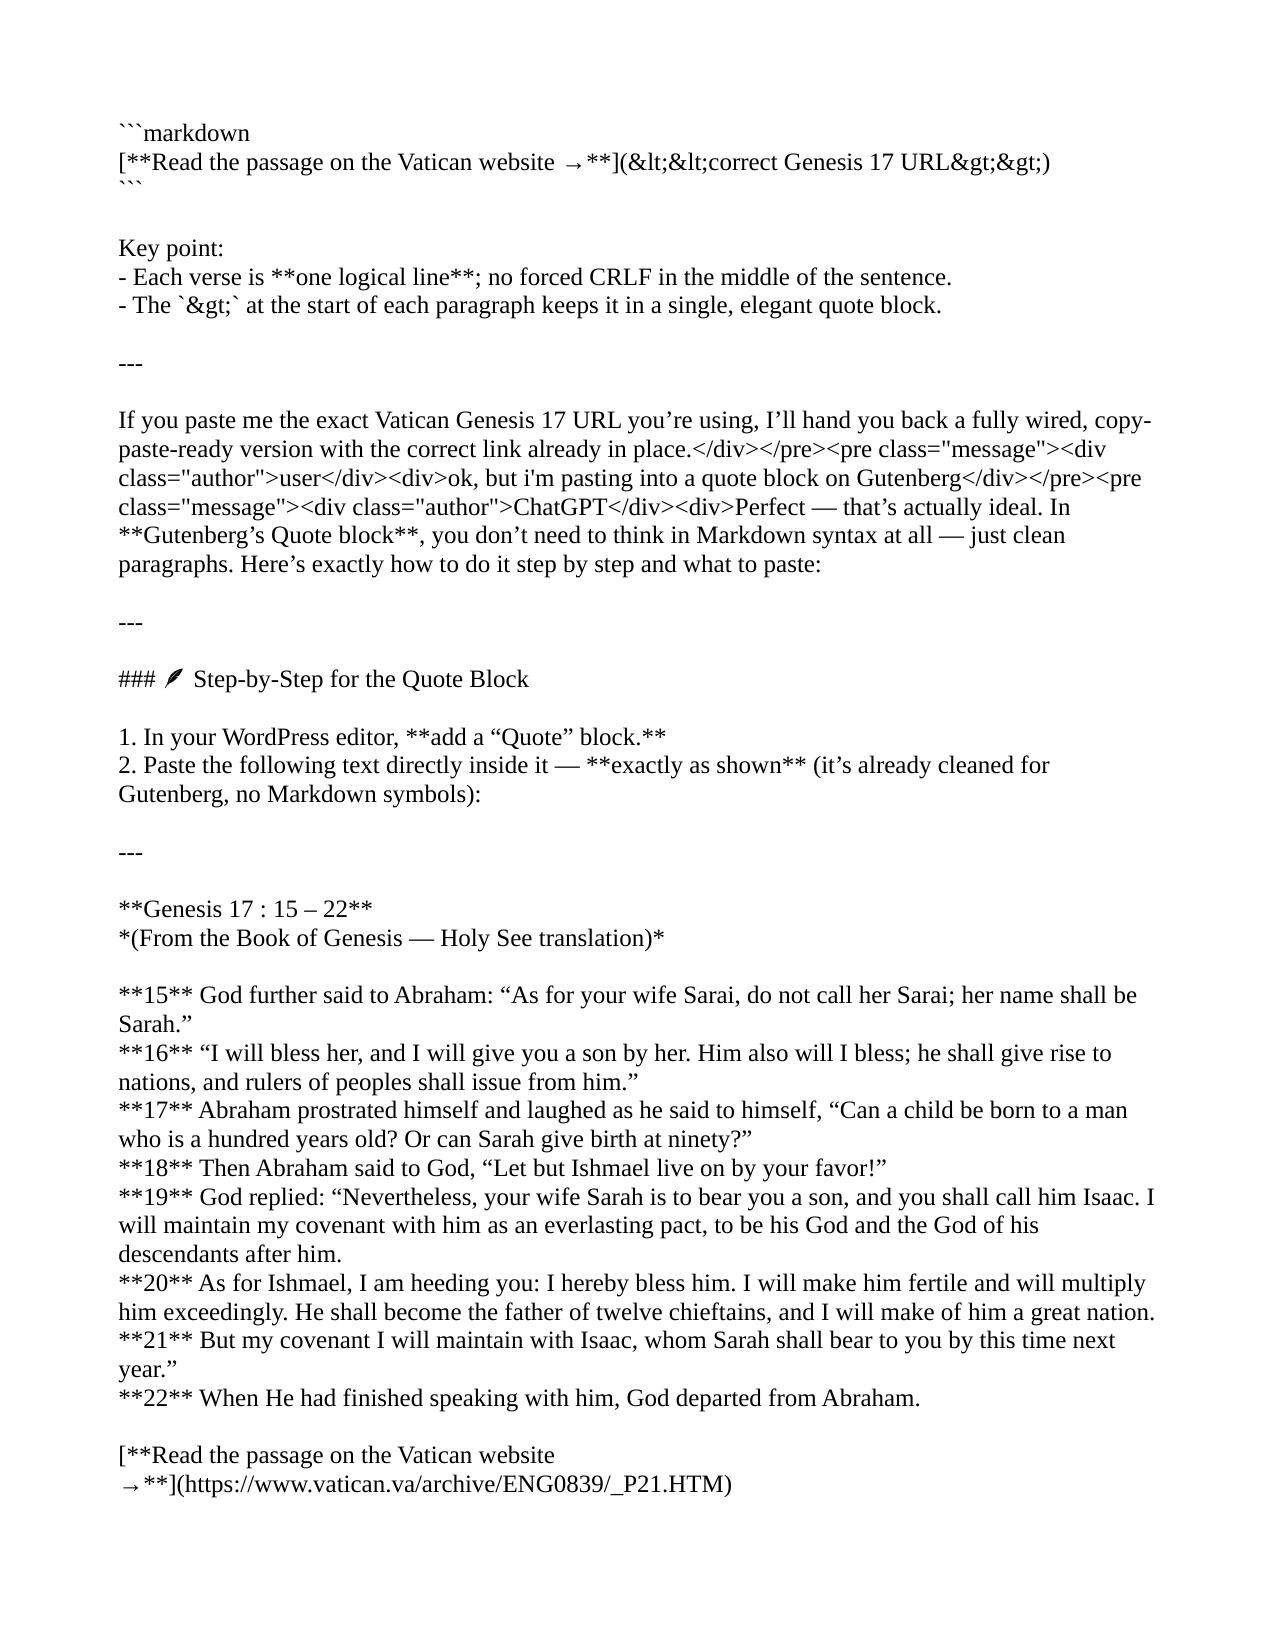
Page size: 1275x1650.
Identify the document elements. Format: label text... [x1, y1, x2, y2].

text --- [118, 348, 1157, 377]
text [**Read the passage on the Vatican website →**](https://www.vatican.va/archive/ENG0839/_P21.HTM) [118, 1441, 1157, 1498]
text **18** Then Abraham said to God, “Let but Ishmael live on by your favor!” [118, 1153, 1157, 1182]
text [**Read the passage on the Vatican website →**](&lt;&lt;correct Genesis 17 URL&gt;&gt;) [118, 147, 1157, 176]
text **19** God replied: “Nevertheless, your wife Sarah is to bear you a son, and you shall call him Isaac. I will maintain my covenant with him as an everlasting pact, to be his God and the God of his descendants after him. [118, 1182, 1157, 1268]
text *(From the Book of Genesis — Holy See translation)* [118, 923, 1157, 952]
text If you paste me the exact Vatican Genesis 17 URL you’re using, I’ll hand you back a fully wired, copy-paste-ready version with the correct link already in place.</div></pre><pre class="message"><div class="author">user</div><div>ok, but i'm pasting into a quote block on Gutenberg</div></pre><pre class="message"><div class="author">ChatGPT</div><div>Perfect — that’s actually ideal. In **Gutenberg’s Quote block**, you don’t need to think in Markdown syntax at all — just clean paragraphs. Here’s exactly how to do it step by step and what to paste: [118, 406, 1157, 578]
text ``` [118, 176, 1157, 204]
text **17** Abraham prostrated himself and laughed as he said to himself, “Can a child be born to a man who is a hundred years old? Or can Sarah give birth at ninety?” [118, 1096, 1157, 1153]
text - The `&gt;` at the start of each paragraph keeps it in a single, elegant quote block. [118, 291, 1157, 319]
text ### 🪶 Step-by-Step for the Quote Block [118, 664, 1157, 693]
text **Genesis 17 : 15 – 22** [118, 894, 1157, 923]
text **16** “I will bless her, and I will give you a son by her. Him also will I bless; he shall give rise to nations, and rulers of peoples shall issue from him.” [118, 1038, 1157, 1096]
text - Each verse is **one logical line**; no forced CRLF in the middle of the sentence. [118, 262, 1157, 291]
text Key point: [118, 233, 1157, 262]
text **15** God further said to Abraham: “As for your wife Sarai, do not call her Sarai; her name shall be Sarah.” [118, 981, 1157, 1038]
text --- [118, 607, 1157, 636]
text 2. Paste the following text directly inside it — **exactly as shown** (it’s already cleaned for Gutenberg, no Markdown symbols): [118, 751, 1157, 808]
text 1. In your WordPress editor, **add a “Quote” block.** [118, 722, 1157, 751]
text **21** But my covenant I will maintain with Isaac, whom Sarah shall bear to you by this time next year.” [118, 1326, 1157, 1383]
text ```markdown [118, 118, 1157, 147]
text **20** As for Ishmael, I am heeding you: I hereby bless him. I will make him fertile and will multiply him exceedingly. He shall become the father of twelve chieftains, and I will make of him a great nation. [118, 1268, 1157, 1326]
text --- [118, 837, 1157, 866]
text **22** When He had finished speaking with him, God departed from Abraham. [118, 1383, 1157, 1412]
